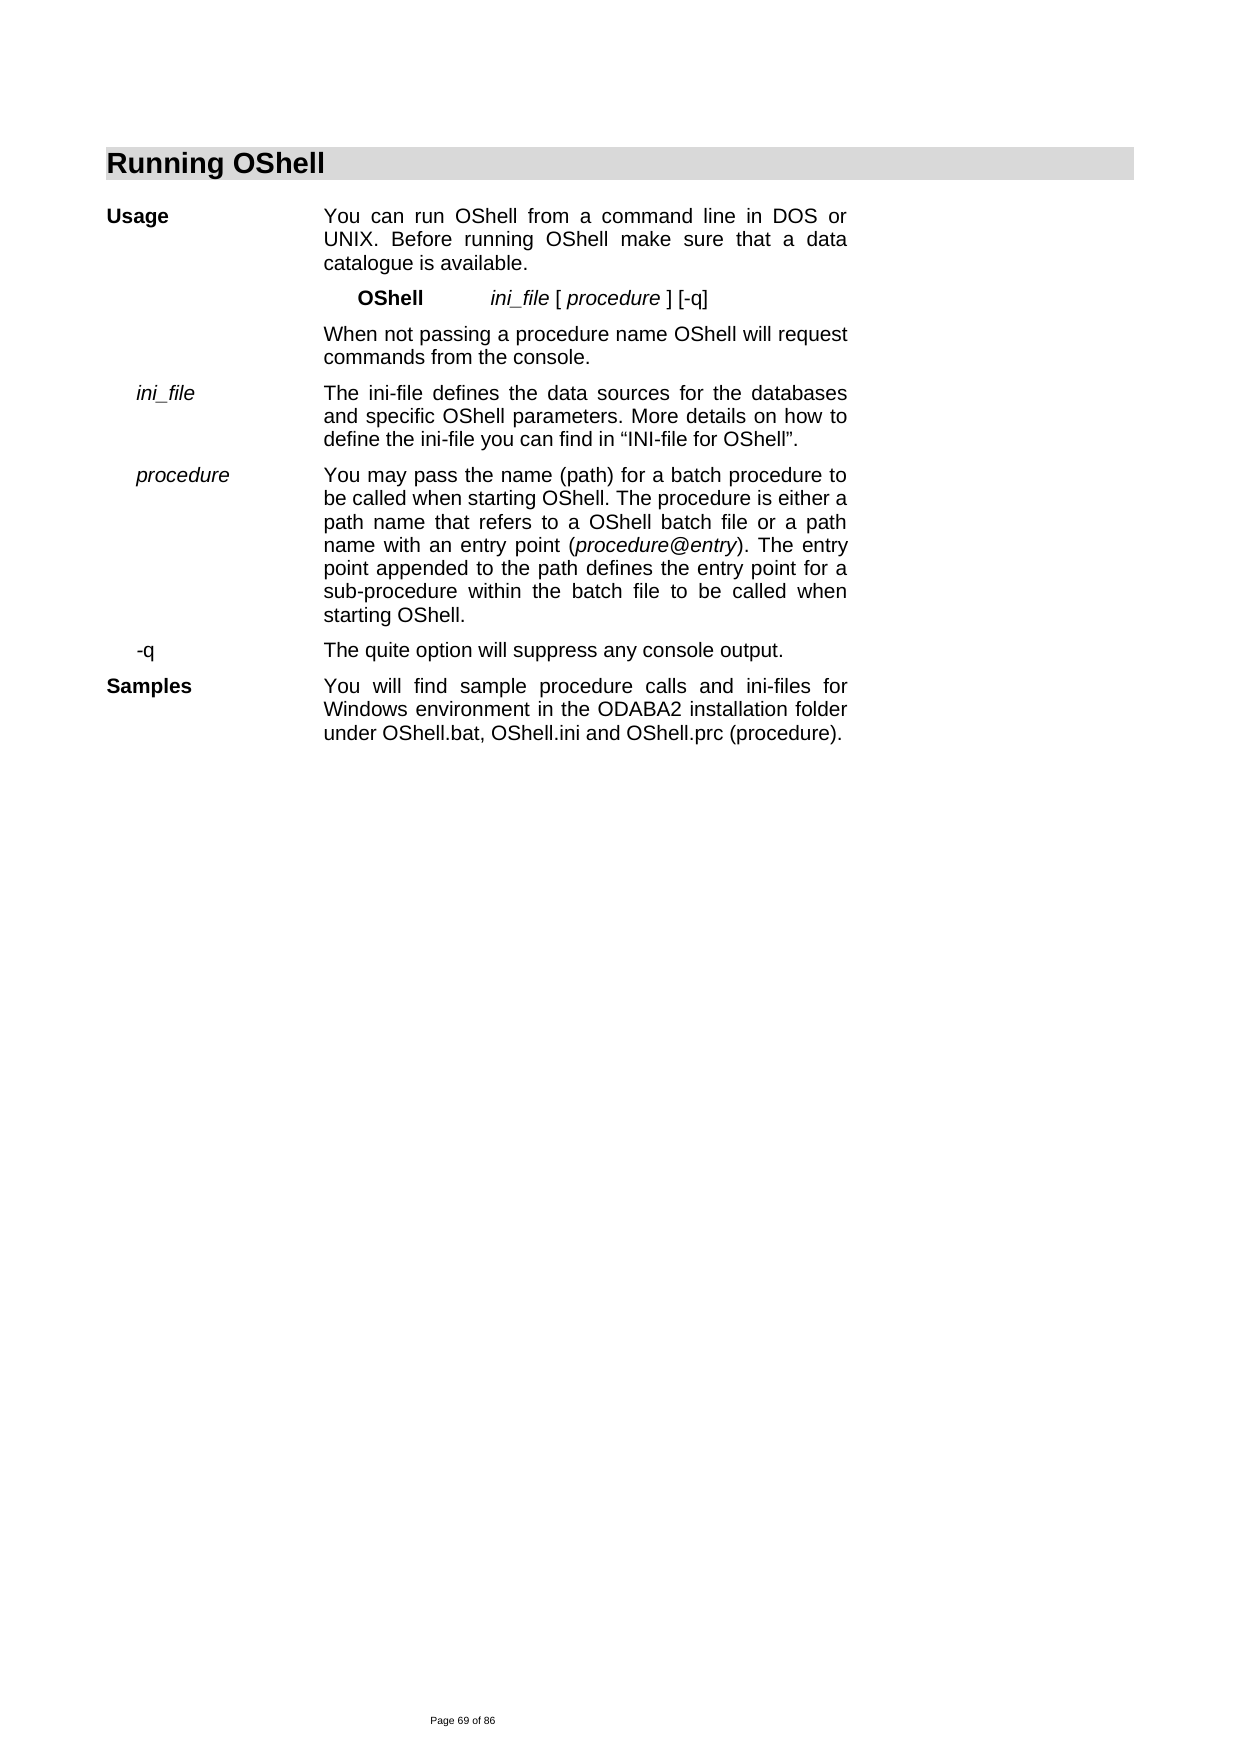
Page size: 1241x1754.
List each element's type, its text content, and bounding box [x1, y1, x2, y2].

table_cell ini_file [95, 382, 312, 464]
table_cell Samples [95, 675, 312, 757]
table_cell procedure [95, 464, 312, 639]
subtitle Running OShell [106, 147, 1134, 180]
table_cell You may pass the name (path) for a batch procedure to be called when starting OShell. The procedure is either a path name that refers to a OShell batch file or a path name with an entry point (procedure@entry). The entry point appended to the path defines the entry point for a sub-procedure within the batch file to be called when starting OShell. [312, 464, 859, 639]
table_header You can run OShell from a command line in DOS or UNIX. Before running OShell make sure that a data catalogue is available. OShell ini_file [ procedure ] [-q] When not passing a procedure name OShell will request commands from the console. [312, 205, 859, 382]
table_cell You will find sample procedure calls and ini-files for Windows environment in the ODABA2 installation folder under OShell.bat, OShell.ini and OShell.prc (procedure). [312, 675, 859, 757]
table_cell -q [95, 639, 312, 674]
table_cell The quite option will suppress any console output. [312, 639, 859, 674]
table_cell The ini-file defines the data sources for the databases and specific OShell parameters. More details on how to define the ini-file you can find in “INI-file for OShell”. [312, 382, 859, 464]
table_header Usage [95, 205, 312, 382]
